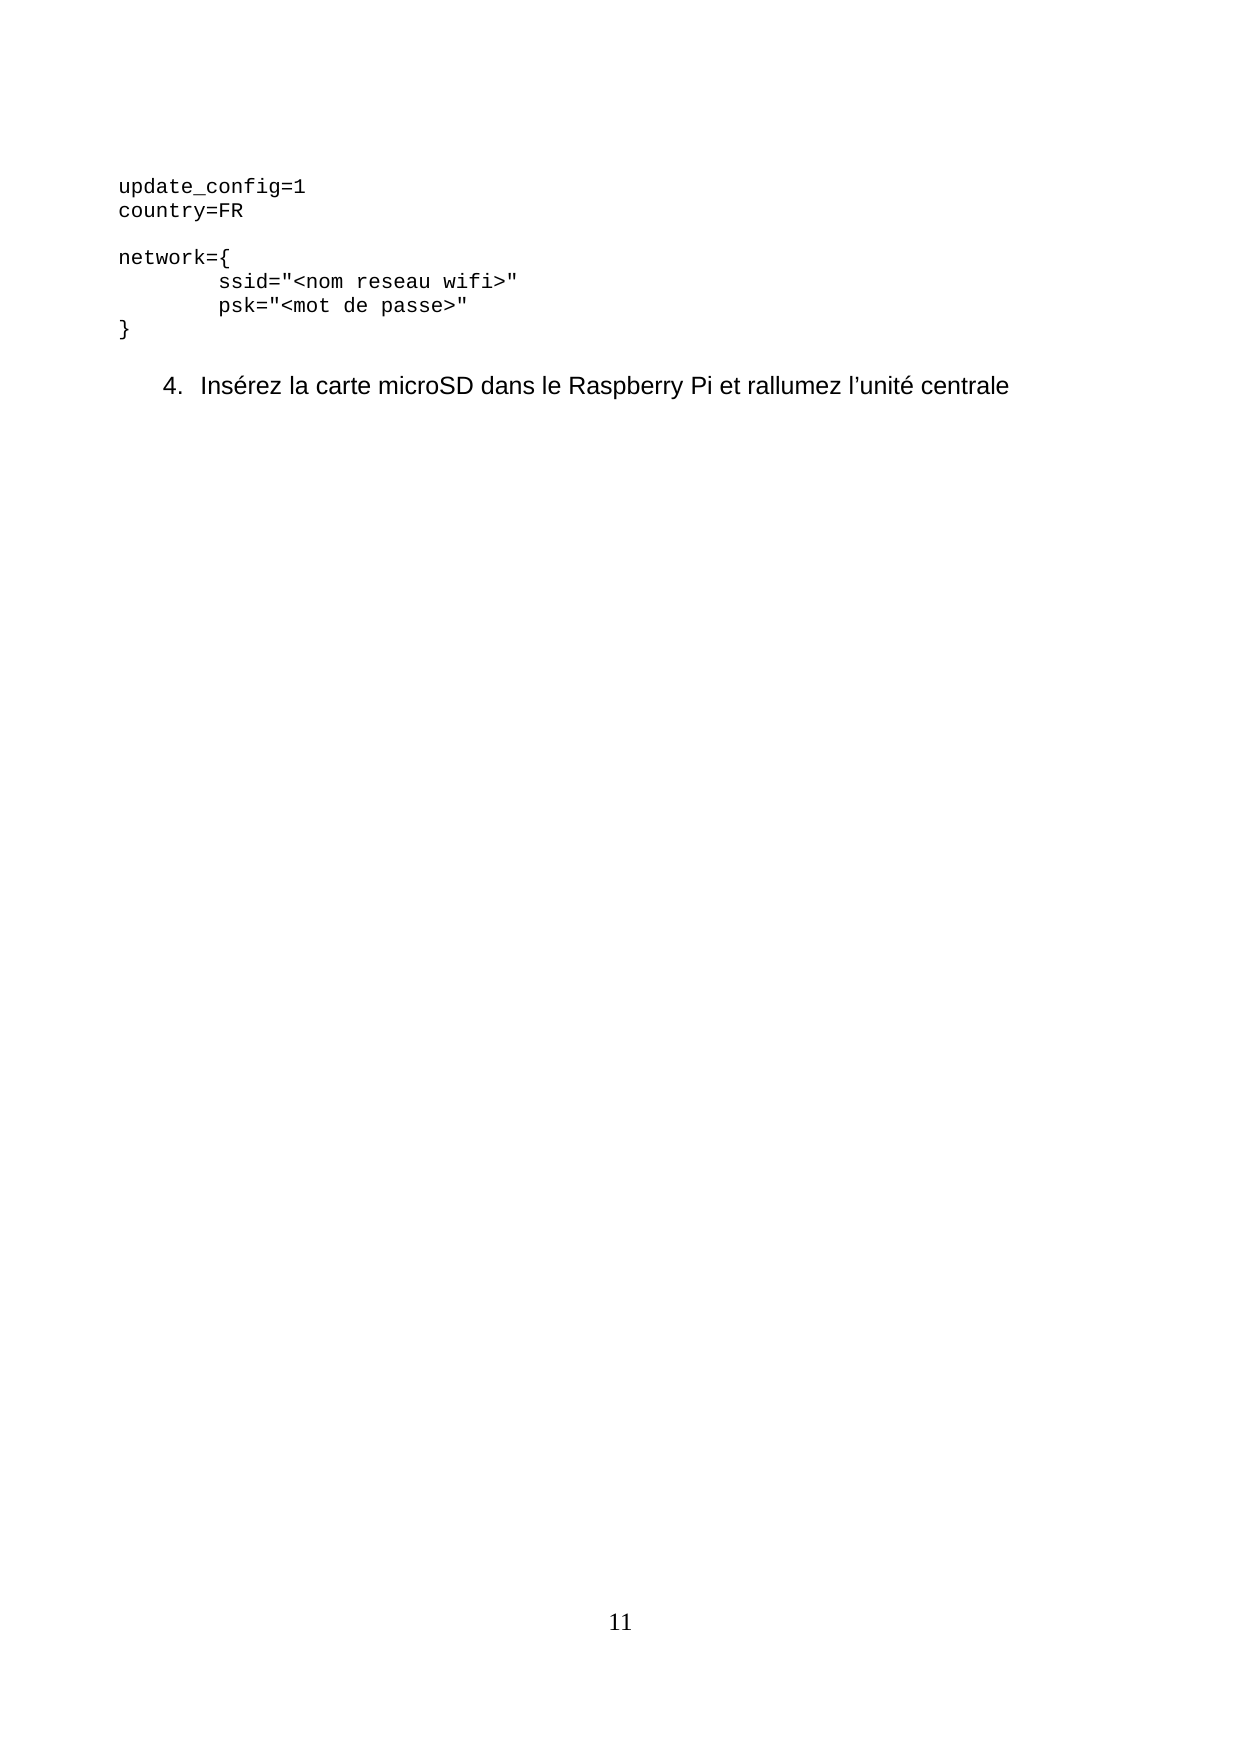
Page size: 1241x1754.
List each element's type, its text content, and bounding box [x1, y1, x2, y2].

list Insérez la carte microSD dans le Raspberry Pi et rallumez l’unité centrale [163, 371, 1122, 400]
text psk="<mot de passe>" [118, 294, 1122, 318]
text } [118, 318, 1122, 342]
text network={ [118, 247, 1122, 271]
text ssid="<nom reseau wifi>" [118, 271, 1122, 294]
text update_config=1 [118, 176, 1122, 200]
text country=FR [118, 200, 1122, 224]
